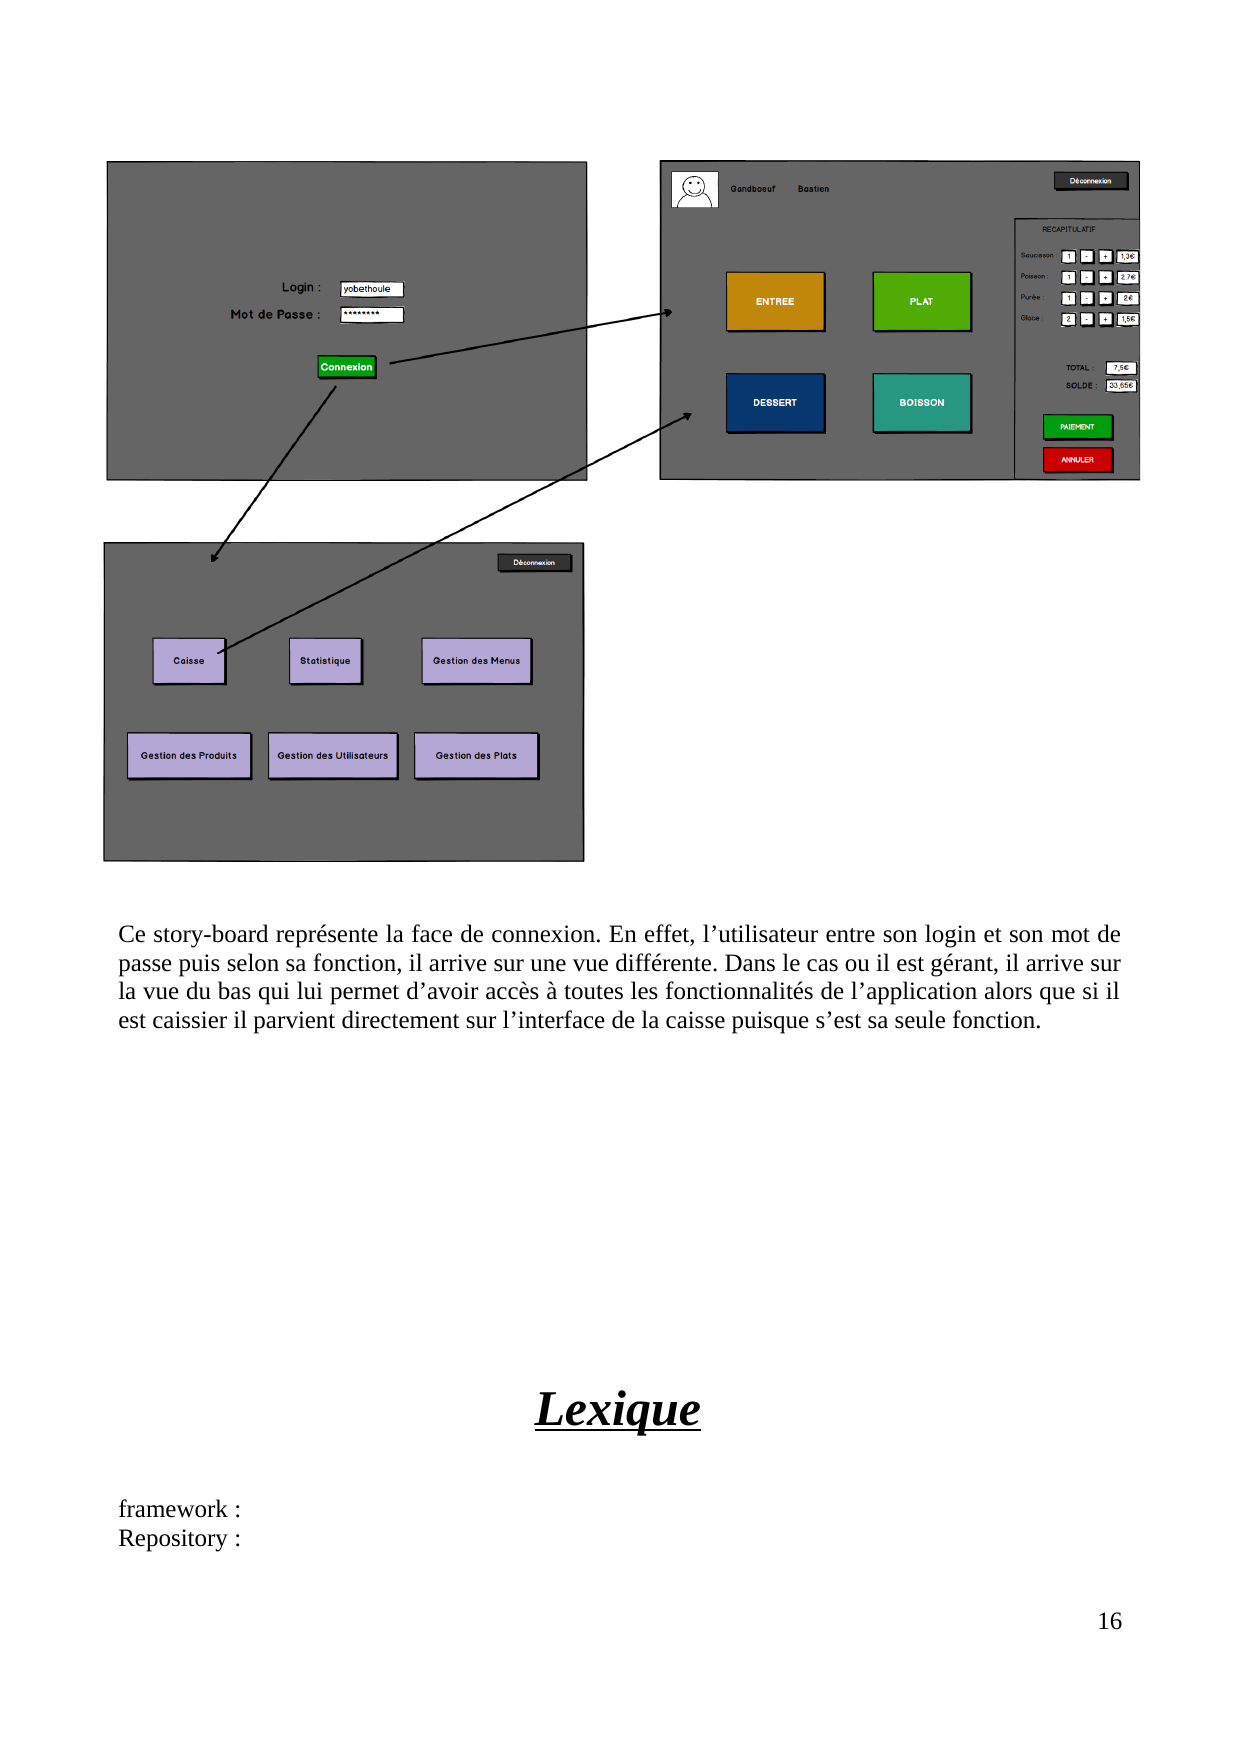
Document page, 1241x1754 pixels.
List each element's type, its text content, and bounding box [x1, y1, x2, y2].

text Repository : [118, 1523, 1122, 1551]
picture [103, 160, 1141, 862]
text framework : [118, 1494, 1122, 1523]
text Ce story-board représente la face de connexion. En effet, l’utilisateur entre son login et son mot de passe puis selon sa fonction, il arrive sur une vue différente. Dans le cas ou il est gérant, il arrive sur la vue du bas qui lui permet d’avoir accès à toutes les fonctionnalités de l’application alors que si il est caissier il parvient directement sur l’interface de la caisse puisque s’est sa seule fonction. [118, 919, 1122, 1034]
text Lexique [118, 1379, 1122, 1436]
